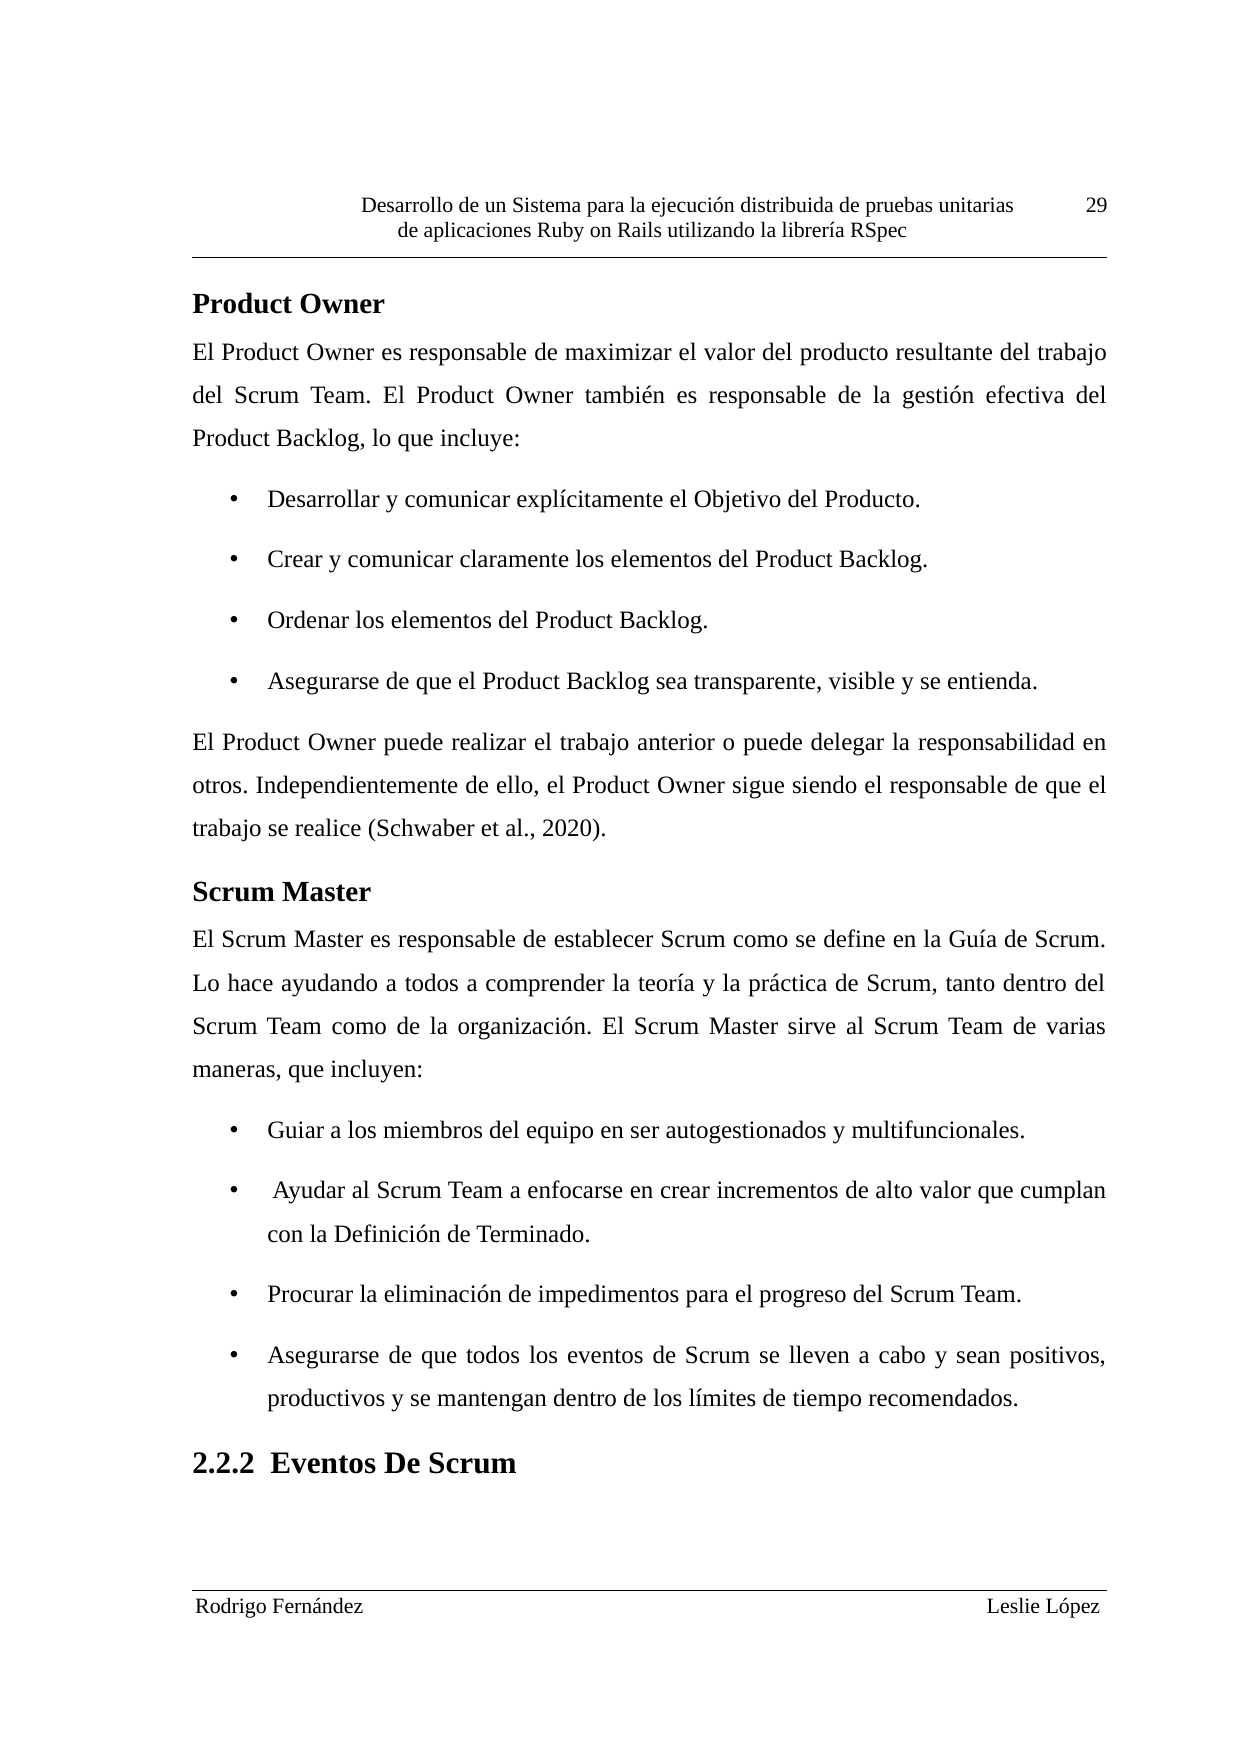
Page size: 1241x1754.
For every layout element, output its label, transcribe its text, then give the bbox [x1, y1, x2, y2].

subtitle Product Owner [192, 286, 1107, 320]
list Crear y comunicar claramente los elementos del Product Backlog. [229, 544, 1107, 573]
list Desarrollar y comunicar explícitamente el Objetivo del Producto. [229, 484, 1107, 512]
text El Scrum Master es responsable de establecer Scrum como se define en la Guía de Scrum. Lo hace ayudando a todos a comprender la teoría y la práctica de Scrum, tanto dentro del Scrum Team como de la organización. El Scrum Master sirve al Scrum Team de varias maneras, que incluyen: [192, 924, 1107, 1083]
list Ordenar los elementos del Product Backlog. [229, 605, 1107, 634]
subtitle Scrum Master [192, 874, 1107, 908]
subtitle Eventos de Scrum [192, 1444, 1107, 1480]
list Asegurarse de que el Product Backlog sea transparente, visible y se entienda. [229, 666, 1107, 695]
text El Product Owner es responsable de maximizar el valor del producto resultante del trabajo del Scrum Team. El Product Owner también es responsable de la gestión efectiva del Product Backlog, lo que incluye: [192, 337, 1107, 452]
text El Product Owner puede realizar el trabajo anterior o puede delegar la responsabilidad en otros. Independientemente de ello, el Product Owner sigue siendo el responsable de que el trabajo se realice (Schwaber et al., 2020). [192, 727, 1107, 842]
list Asegurarse de que todos los eventos de Scrum se lleven a cabo y sean positivos, productivos y se mantengan dentro de los límites de tiempo recomendados. [229, 1340, 1107, 1412]
list Procurar la eliminación de impedimentos para el progreso del Scrum Team. [229, 1279, 1107, 1308]
list Ayudar al Scrum Team a enfocarse en crear incrementos de alto valor que cumplan con la Definición de Terminado. [229, 1176, 1107, 1247]
list Guiar a los miembros del equipo en ser autogestionados y multifuncionales. [229, 1115, 1107, 1143]
